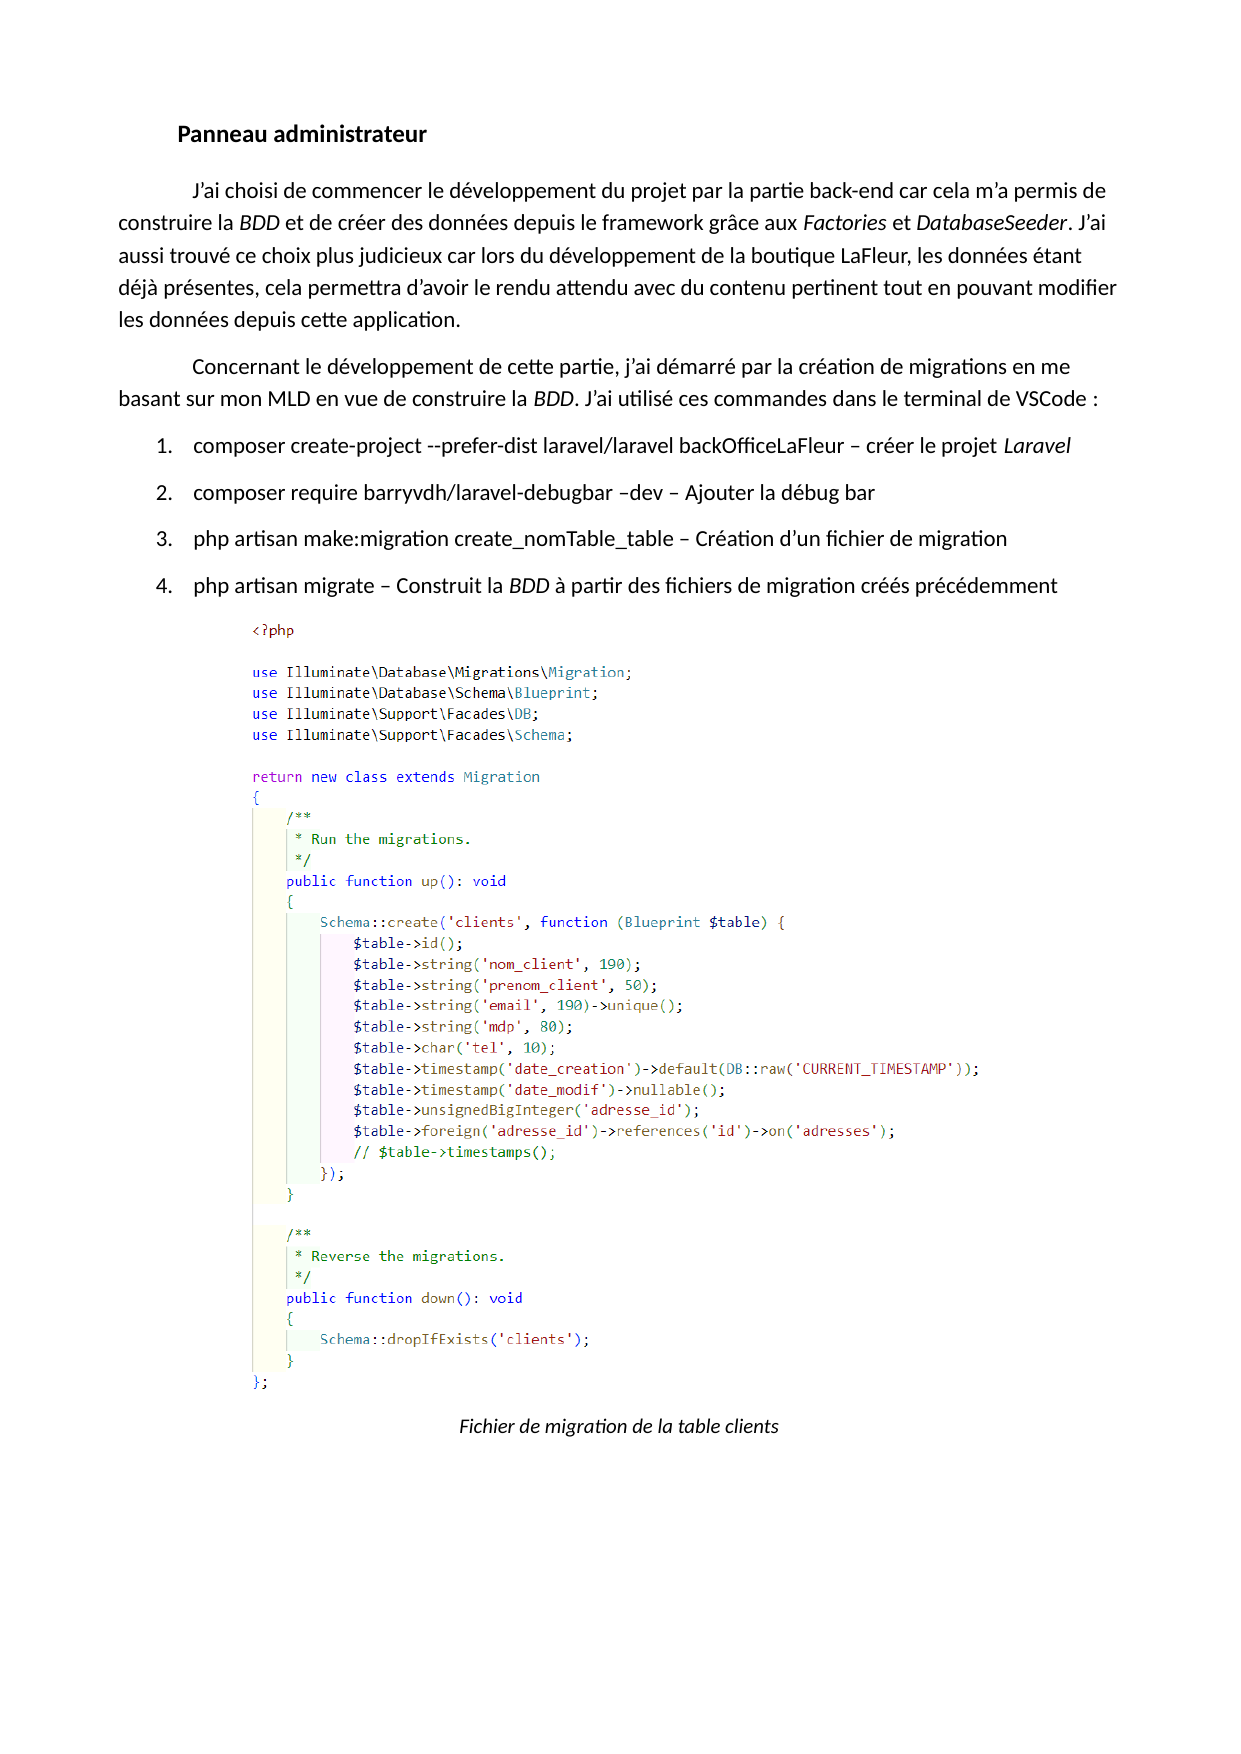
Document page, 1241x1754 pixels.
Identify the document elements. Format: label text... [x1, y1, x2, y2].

list composer require barryvdh/laravel-debugbar –dev – Ajouter la débug bar [156, 478, 1122, 506]
text J’ai choisi de commencer le développement du projet par la partie back-end car cela m’a permis de construire la BDD et de créer des données depuis le framework grâce aux Factories et DatabaseSeeder. J’ai aussi trouvé ce choix plus judicieux car lors du développement de la boutique LaFleur, les données étant déjà présentes, cela permettra d’avoir le rendu attendu avec du contenu pertinent tout en pouvant modifier les données depuis cette application. [118, 176, 1122, 333]
list composer create-project --prefer-dist laravel/laravel backOfficeLaFleur – créer le projet Laravel [156, 431, 1122, 459]
list php artisan make:migration create_nomTable_table – Création d’un fichier de migration [156, 524, 1122, 552]
subtitle Panneau administrateur [177, 118, 1122, 149]
list php artisan migrate – Construit la BDD à partir des fichiers de migration créés précédemment [156, 571, 1122, 599]
text Fichier de migration de la table clients [118, 1413, 1122, 1438]
picture [244, 623, 982, 1397]
text Concernant le développement de cette partie, j’ai démarré par la création de migrations en me basant sur mon MLD en vue de construire la BDD. J’ai utilisé ces commandes dans le terminal de VSCode : [118, 352, 1122, 412]
